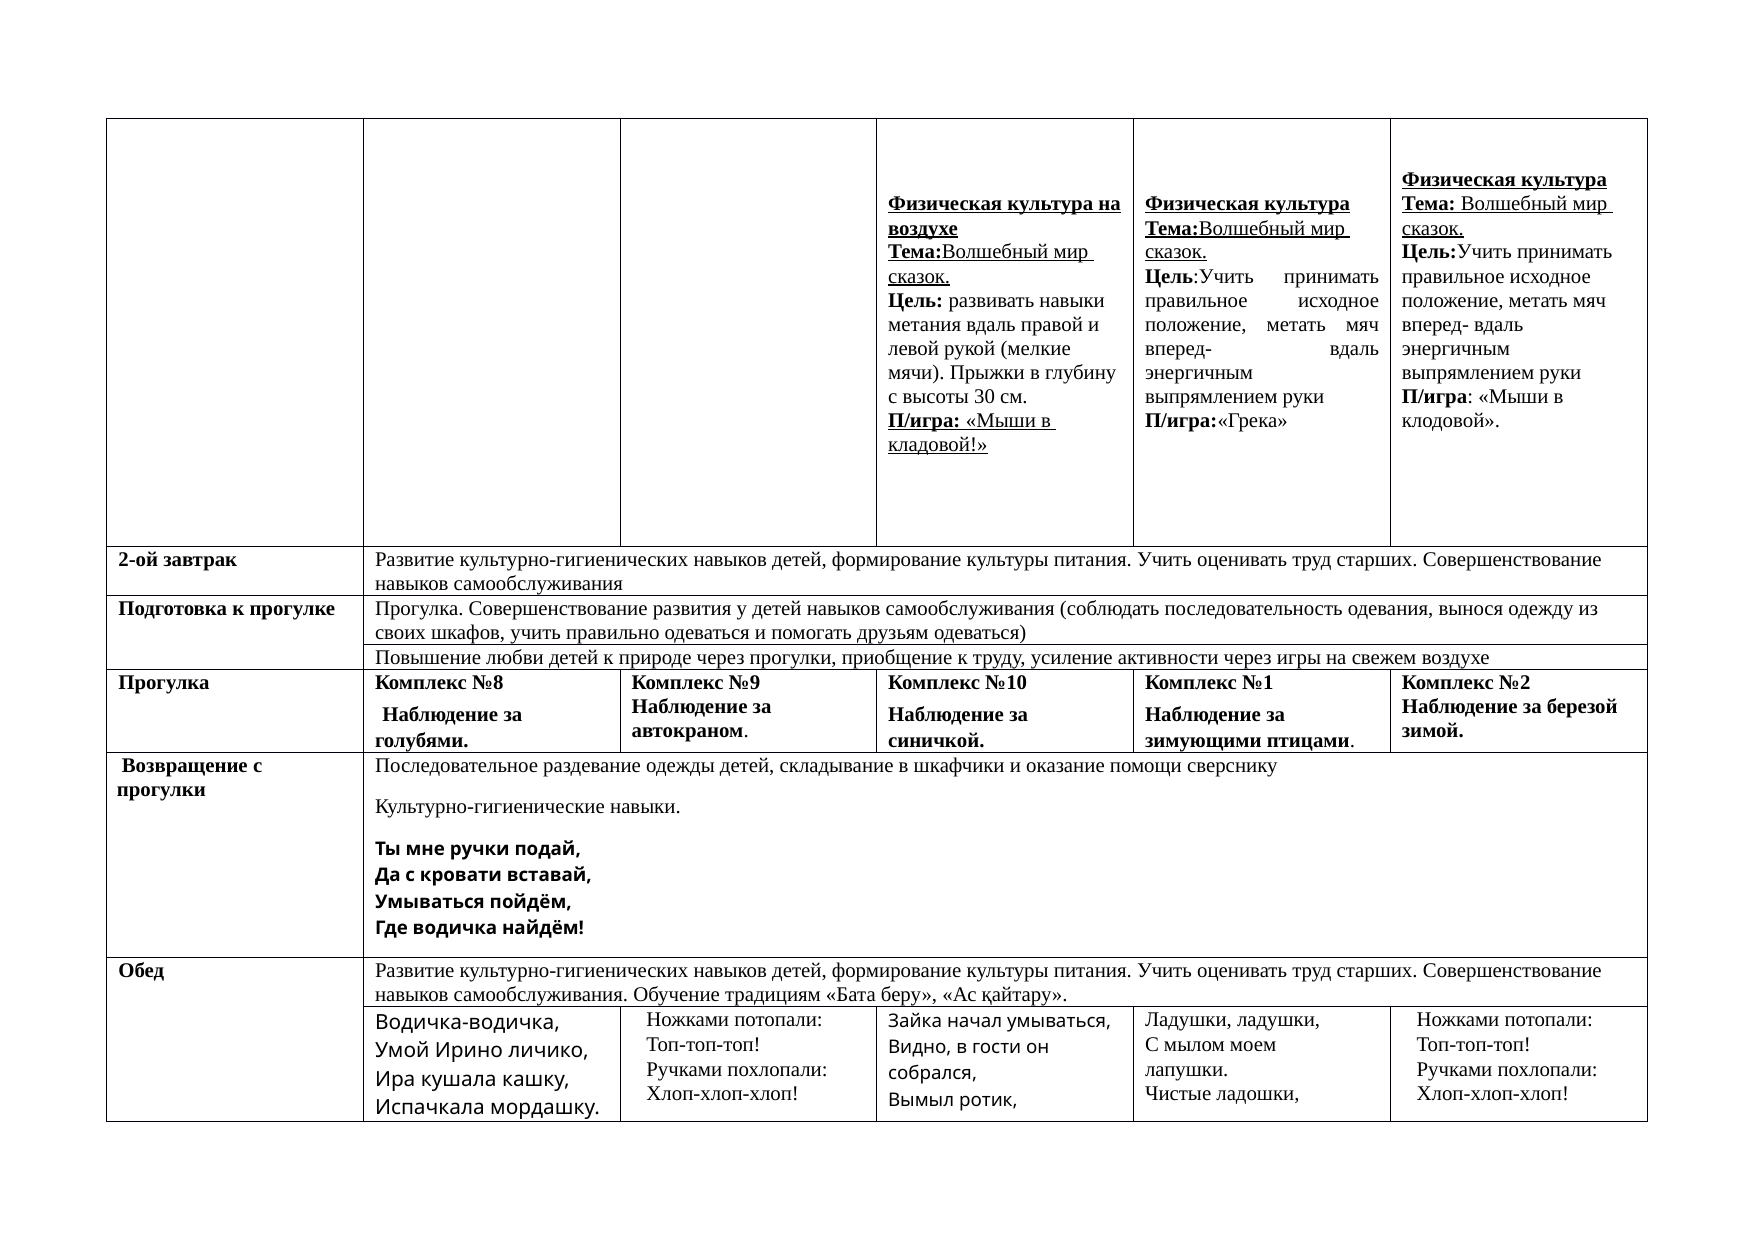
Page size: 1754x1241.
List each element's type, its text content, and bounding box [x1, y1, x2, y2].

table_cell 2-ой завтрак [107, 547, 363, 595]
table_cell Комплекс №1 Наблюдение за зимующими птицами. [1134, 670, 1390, 752]
table_cell Подготовка к прогулке [107, 596, 363, 669]
table_cell Физическая культура Тема: Волшебный мир сказок. Цель:Учить принимать правильное исходное положение, метать мяч вперед- вдаль энергичным выпрямлением руки П/игра: «Мыши в клодовой». [1391, 119, 1647, 546]
table_cell Ладушки, ладушки, С мылом моем лапушки. Чистые ладошки, [1134, 1007, 1390, 1121]
table_cell Комплекс №9 Наблюдение за автокраном. [621, 670, 876, 752]
table_cell Обед [107, 958, 363, 1121]
table_cell Зайка начал умываться, Видно, в гости он собрался, Вымыл ротик, [877, 1007, 1133, 1121]
table_cell [621, 119, 876, 546]
table_cell Водичка-водичка, Умой Ирино личико, Ира кушала кашку, Испачкала мордашку. [364, 1007, 620, 1121]
table_cell [364, 119, 620, 546]
table_cell Комплекс №8 Наблюдение за голубями. [364, 670, 620, 752]
table_cell Развитие культурно-гигиенических навыков детей, формирование культуры питания. Учить оценивать труд старших. Совершенствование навыков самообслуживания [364, 547, 1647, 595]
table_cell Повышение любви детей к природе через прогулки, приобщение к труду, усиление активности через игры на свежем воздухе [364, 645, 1647, 669]
table_cell Возвращение с прогулки [107, 753, 363, 957]
table_cell Физическая культура Тема:Волшебный мир сказок. Цель:Учить принимать правильное исходное положение, метать мяч вперед- вдаль энергичным выпрямлением руки П/игра:«Грека» [1134, 119, 1390, 546]
table_cell Ножками потопали: Топ-топ-топ! Ручками похлопали: Хлоп-хлоп-хлоп! [621, 1007, 876, 1121]
table_cell Прогулка [107, 670, 363, 752]
table_cell Последовательное раздевание одежды детей, складывание в шкафчики и оказание помощи сверснику Культурно-гигиенические навыки. Ты мне ручки подай, Да с кровати вставай, Умываться пойдём, Где водичка найдём! [364, 753, 1647, 957]
table_cell Физическая культура на воздухе Тема:Волшебный мир сказок. Цель: развивать навыки метания вдаль правой и левой рукой (мелкие мячи). Прыжки в глубину с высоты 30 см. П/игра: «Мыши в кладовой!» [877, 119, 1133, 546]
table_cell Развитие культурно-гигиенических навыков детей, формирование культуры питания. Учить оценивать труд старших. Совершенствование навыков самообслуживания. Обучение традициям «Бата беру», «Ас қайтару». [364, 958, 1647, 1006]
table_cell Прогулка. Совершенствование развития у детей навыков самообслуживания (соблюдать последовательность одевания, вынося одежду из своих шкафов, учить правильно одеваться и помогать друзьям одеваться) [364, 596, 1647, 644]
table_cell [107, 119, 363, 546]
table_cell Комплекс №10 Наблюдение за синичкой. [877, 670, 1133, 752]
table_cell Ножками потопали: Топ-топ-топ! Ручками похлопали: Хлоп-хлоп-хлоп! [1391, 1007, 1647, 1121]
table_cell Комплекс №2 Наблюдение за березой зимой. [1391, 670, 1647, 752]
